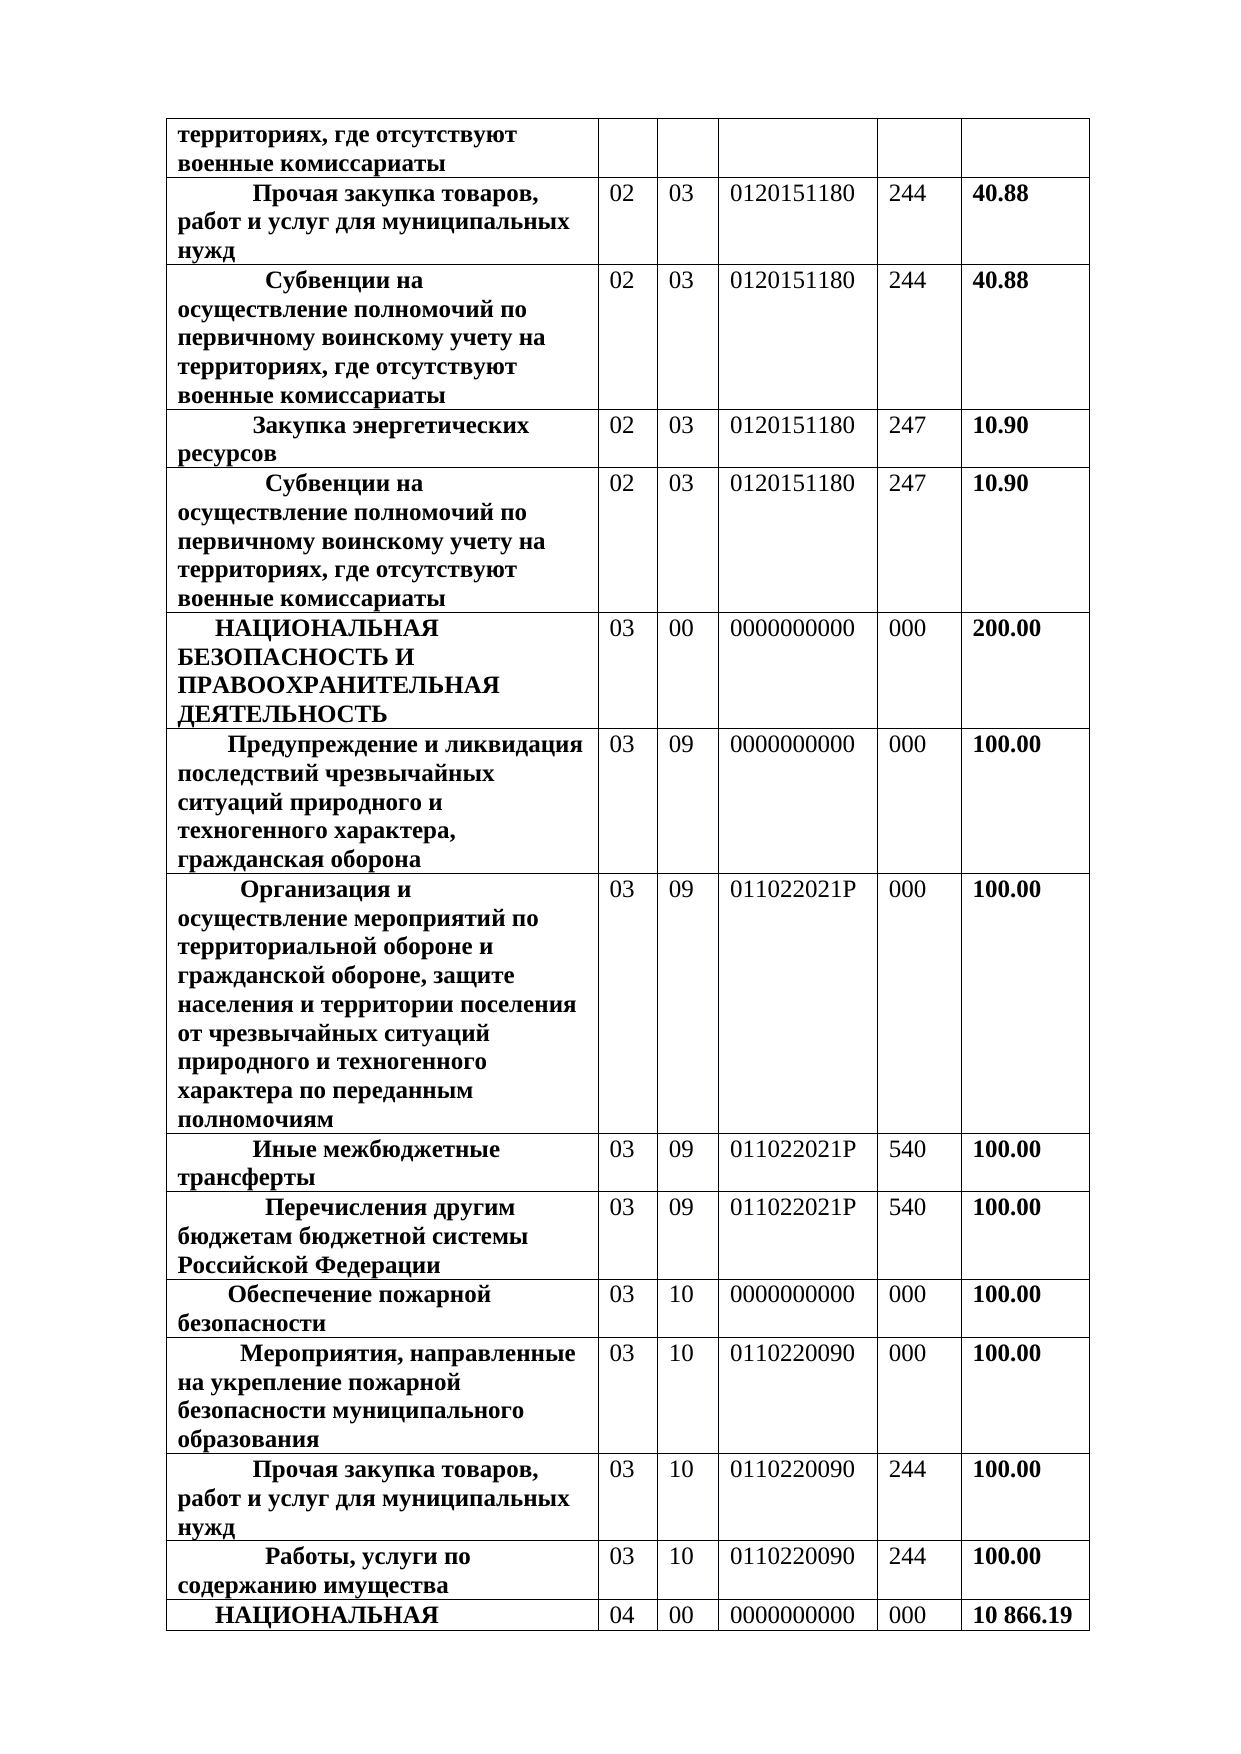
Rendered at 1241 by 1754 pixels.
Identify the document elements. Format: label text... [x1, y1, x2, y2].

table_cell Обеспечение пожарной безопасности [167, 1280, 598, 1337]
table_cell 03 [599, 729, 657, 873]
table_cell Иные межбюджетные трансферты [167, 1134, 598, 1191]
table_cell 100.00 [962, 1134, 1089, 1191]
table_cell 100.00 [962, 1541, 1089, 1599]
table_cell Прочая закупка товаров, работ и услуг для муниципальных нужд [167, 178, 598, 264]
table_cell 03 [599, 1192, 657, 1278]
table_cell 0000000000 [719, 1600, 877, 1630]
table_cell [878, 119, 961, 177]
table_cell [599, 119, 657, 177]
table_cell 00 [658, 1600, 718, 1630]
table_cell 00 [658, 613, 718, 728]
table_cell 100.00 [962, 1192, 1089, 1278]
table_cell Перечисления другим бюджетам бюджетной системы Российской Федерации [167, 1192, 598, 1278]
table_cell 03 [658, 468, 718, 612]
table_cell Субвенции на осуществление полномочий по первичному воинскому учету на территориях, где отсутствуют военные комиссариаты [167, 468, 598, 612]
table_cell Работы, услуги по содержанию имущества [167, 1541, 598, 1599]
table_cell 011022021P [719, 1134, 877, 1191]
table_cell 03 [599, 1541, 657, 1599]
table_cell 247 [878, 410, 961, 467]
table_cell 0120151180 [719, 410, 877, 467]
table_cell 011022021P [719, 874, 877, 1133]
table_cell 03 [599, 1454, 657, 1540]
table_cell 03 [599, 1280, 657, 1337]
table_cell 03 [658, 178, 718, 264]
table_cell 247 [878, 468, 961, 612]
table_cell 540 [878, 1192, 961, 1278]
table_cell Организация и осуществление мероприятий по территориальной обороне и гражданской обороне, защите населения и территории поселения от чрезвычайных ситуаций природного и техногенного характера по переданным полномочиям [167, 874, 598, 1133]
table_cell 09 [658, 1192, 718, 1278]
table_cell 0120151180 [719, 178, 877, 264]
table_cell 100.00 [962, 874, 1089, 1133]
table_cell 100.00 [962, 1338, 1089, 1453]
table_cell Прочая закупка товаров, работ и услуг для муниципальных нужд [167, 1454, 598, 1540]
table_cell 03 [599, 613, 657, 728]
table_cell 40.88 [962, 178, 1089, 264]
table_cell 03 [599, 1338, 657, 1453]
table_cell Субвенции на осуществление полномочий по первичному воинскому учету на территориях, где отсутствуют военные комиссариаты [167, 265, 598, 409]
table_cell 244 [878, 178, 961, 264]
table_cell 02 [599, 178, 657, 264]
table_cell 03 [658, 265, 718, 409]
table_cell 09 [658, 1134, 718, 1191]
table_cell 0110220090 [719, 1338, 877, 1453]
table_cell 10 [658, 1454, 718, 1540]
table_cell 10 [658, 1338, 718, 1453]
table_cell 000 [878, 729, 961, 873]
table_cell 540 [878, 1134, 961, 1191]
table_cell 10 866.19 [962, 1600, 1089, 1630]
table_cell 0110220090 [719, 1541, 877, 1599]
table_cell Закупка энергетических ресурсов [167, 410, 598, 467]
table_cell 10 [658, 1280, 718, 1337]
table_cell 40.88 [962, 265, 1089, 409]
table_cell 02 [599, 410, 657, 467]
table_cell 10.90 [962, 410, 1089, 467]
table_cell 200.00 [962, 613, 1089, 728]
table_cell 0000000000 [719, 613, 877, 728]
table_cell Мероприятия, направленные на укрепление пожарной безопасности муниципального образования [167, 1338, 598, 1453]
table_cell [658, 119, 718, 177]
table_cell 0000000000 [719, 729, 877, 873]
table_cell 0120151180 [719, 468, 877, 612]
table_cell 000 [878, 1280, 961, 1337]
table_cell 100.00 [962, 1454, 1089, 1540]
table_cell 10.90 [962, 468, 1089, 612]
table_cell 03 [658, 410, 718, 467]
table_cell 04 [599, 1600, 657, 1630]
table_cell 09 [658, 729, 718, 873]
table_cell [962, 119, 1089, 177]
table_cell территориях, где отсутствуют военные комиссариаты [167, 119, 598, 177]
table_cell 000 [878, 874, 961, 1133]
table_cell 000 [878, 613, 961, 728]
table_cell 03 [599, 1134, 657, 1191]
table_cell 09 [658, 874, 718, 1133]
table_cell 0120151180 [719, 265, 877, 409]
table_cell 02 [599, 265, 657, 409]
table_cell 244 [878, 1454, 961, 1540]
table_cell Предупреждение и ликвидация последствий чрезвычайных ситуаций природного и техногенного характера, гражданская оборона [167, 729, 598, 873]
table_cell 100.00 [962, 729, 1089, 873]
table_cell НАЦИОНАЛЬНАЯ БЕЗОПАСНОСТЬ И ПРАВООХРАНИТЕЛЬНАЯ ДЕЯТЕЛЬНОСТЬ [167, 613, 598, 728]
table_cell [719, 119, 877, 177]
table_cell 0110220090 [719, 1454, 877, 1540]
table_cell НАЦИОНАЛЬНАЯ [167, 1600, 598, 1630]
table_cell 03 [599, 874, 657, 1133]
table_cell 000 [878, 1600, 961, 1630]
table_cell 000 [878, 1338, 961, 1453]
table_cell 02 [599, 468, 657, 612]
table_cell 10 [658, 1541, 718, 1599]
table_cell 100.00 [962, 1280, 1089, 1337]
table_cell 244 [878, 265, 961, 409]
table_cell 244 [878, 1541, 961, 1599]
table_cell 0000000000 [719, 1280, 877, 1337]
table_cell 011022021P [719, 1192, 877, 1278]
